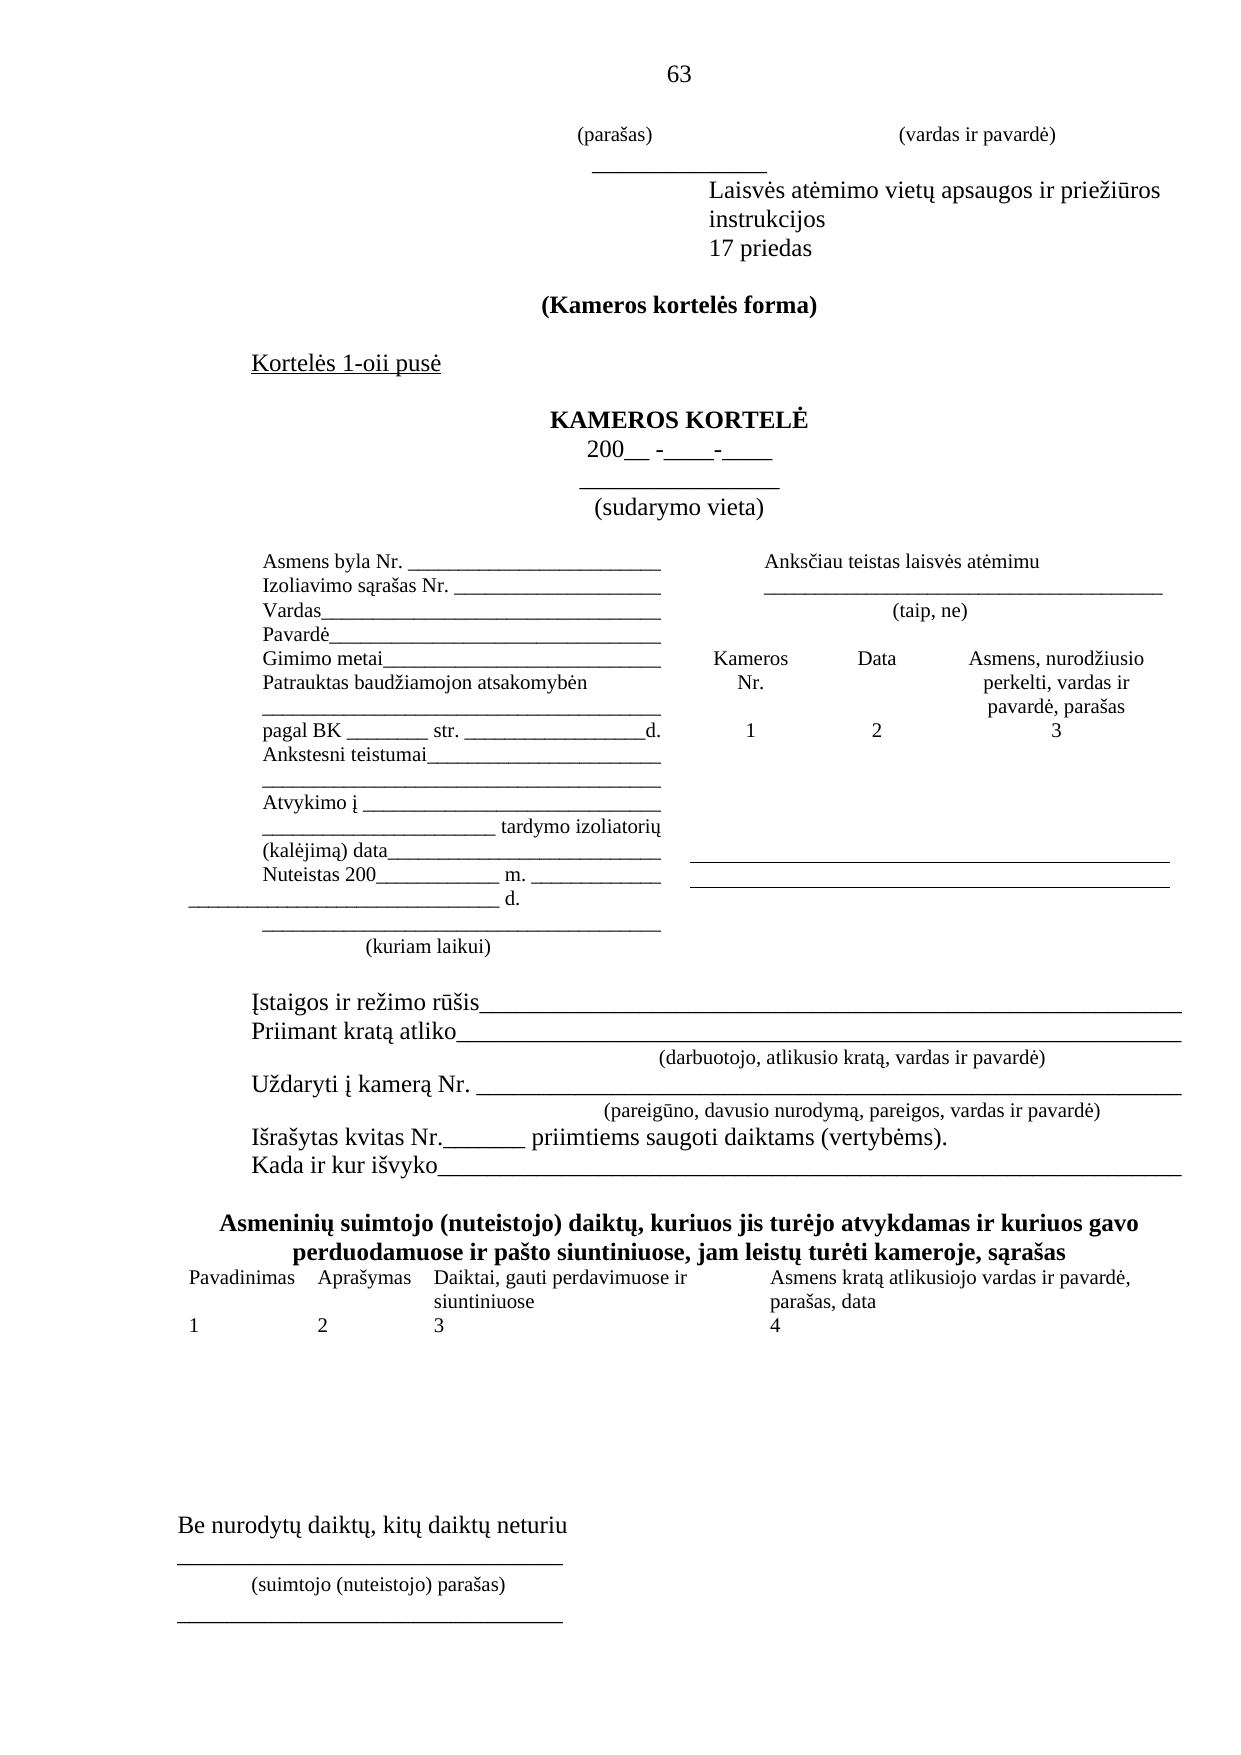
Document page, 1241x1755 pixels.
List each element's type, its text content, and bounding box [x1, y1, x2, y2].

table_cell [759, 1362, 1181, 1386]
table_cell [690, 863, 811, 887]
table_header Kameros Nr. [690, 646, 811, 718]
text KAMEROS KORTELĖ [177, 406, 1181, 434]
table_cell [423, 1362, 758, 1386]
table_cell [306, 1386, 422, 1410]
text (sudarymo vieta) [177, 492, 1181, 521]
table_cell 4 [759, 1314, 1181, 1337]
table_cell [943, 863, 1170, 887]
table_cell [177, 1410, 306, 1434]
text (darbuotojo, atlikusio kratą, vardas ir pavardė) [177, 1045, 1181, 1069]
table_cell 3 [943, 718, 1170, 742]
text (Kameros kortelės forma) [177, 291, 1181, 319]
table_header Pavadinimas [177, 1265, 306, 1313]
text instrukcijos [177, 204, 1181, 233]
table_cell [811, 863, 943, 887]
table_cell 1 [177, 1314, 306, 1337]
table_cell [943, 790, 1170, 814]
text 200__ -____-____ [177, 434, 1181, 463]
text Kortelės 1-oii pusė [177, 348, 1181, 377]
table_cell [306, 1434, 422, 1458]
table_cell [306, 1410, 422, 1434]
table_cell [811, 838, 943, 862]
table_cell [690, 814, 811, 838]
table_cell [811, 742, 943, 766]
table_cell [177, 1338, 306, 1362]
table_header Asmens, nurodžiusio perkelti, vardas ir pavardė, parašas [943, 646, 1170, 718]
table_cell 2 [811, 718, 943, 742]
text (parašas) (vardas ir pavardė) [177, 118, 1181, 147]
text (pareigūno, davusio nurodymą, pareigos, vardas ir pavardė) [177, 1097, 1181, 1122]
table_cell [423, 1338, 758, 1362]
table_cell [811, 790, 943, 814]
text Išrašytas kvitas Nr. priimtiems saugoti daiktams (vertybėms). [177, 1122, 1181, 1150]
text Priimant kratą atliko [177, 1016, 1181, 1045]
table_header Data [811, 646, 943, 718]
table_cell [306, 1362, 422, 1386]
text Įstaigos ir režimo rūšis [177, 987, 1181, 1016]
table_cell [690, 790, 811, 814]
text Laisvės atėmimo vietų apsaugos ir priežiūros [177, 176, 1181, 204]
table_header Daiktai, gauti perdavimuose ir siuntiniuose [423, 1265, 758, 1313]
table_cell 1 [690, 718, 811, 742]
text Uždaryti į kamerą Nr. [177, 1069, 1181, 1097]
table_header Anksčiau teistas laisvės atėmimu (taip, ne) [679, 549, 1181, 958]
table_cell [811, 766, 943, 790]
table_cell [177, 1458, 306, 1482]
table_cell [759, 1458, 1181, 1482]
table_cell [943, 742, 1170, 766]
table_cell [177, 1386, 306, 1410]
table_cell 2 [306, 1314, 422, 1337]
table_cell [759, 1386, 1181, 1410]
text Be nurodytų daiktų, kitų daiktų neturiu [177, 1511, 1181, 1539]
text Asmeninių suimtojo (nuteistojo) daiktų, kuriuos jis turėjo atvykdamas ir kuriuos gavo perduodamuose ir pašto siuntiniuose, jam leistų turėti kameroje, sąrašas [177, 1208, 1181, 1265]
table_cell [759, 1410, 1181, 1434]
table_header Aprašymas [306, 1265, 422, 1313]
text ________________ [177, 463, 1181, 492]
table_cell [306, 1458, 422, 1482]
text (suimtojo (nuteistojo) parašas) [177, 1568, 1181, 1597]
table_cell [177, 1434, 306, 1458]
table_cell [943, 814, 1170, 838]
table_cell [943, 838, 1170, 862]
table_cell [423, 1410, 758, 1434]
table_cell [759, 1338, 1181, 1362]
text Kada ir kur išvyko [177, 1150, 1181, 1179]
table_header Asmens kratą atlikusiojo vardas ir pavardė, parašas, data [759, 1265, 1181, 1313]
table_cell [423, 1458, 758, 1482]
table_cell [306, 1338, 422, 1362]
text 17 priedas [177, 233, 1181, 262]
table_cell [177, 1362, 306, 1386]
table_cell [690, 838, 811, 862]
table_cell [423, 1434, 758, 1458]
table_cell 3 [423, 1314, 758, 1337]
text ______________ [177, 147, 1181, 176]
table_cell [690, 742, 811, 766]
table_cell [811, 814, 943, 838]
table_header Asmens byla Nr. Izoliavimo sąrašas Nr. Vardas Pavardė Gimimo metai Patrauktas baudžiamojon atsakomybėn pagal BK str. d. Ankstesni teistumai Atvykimo į tardymo izoliatorių (kalėjimą) data Nuteistas 200 m. d. (kuriam laikui) [177, 549, 679, 958]
table_cell [423, 1386, 758, 1410]
table_cell [759, 1434, 1181, 1458]
table_cell [943, 766, 1170, 790]
table_cell [690, 766, 811, 790]
